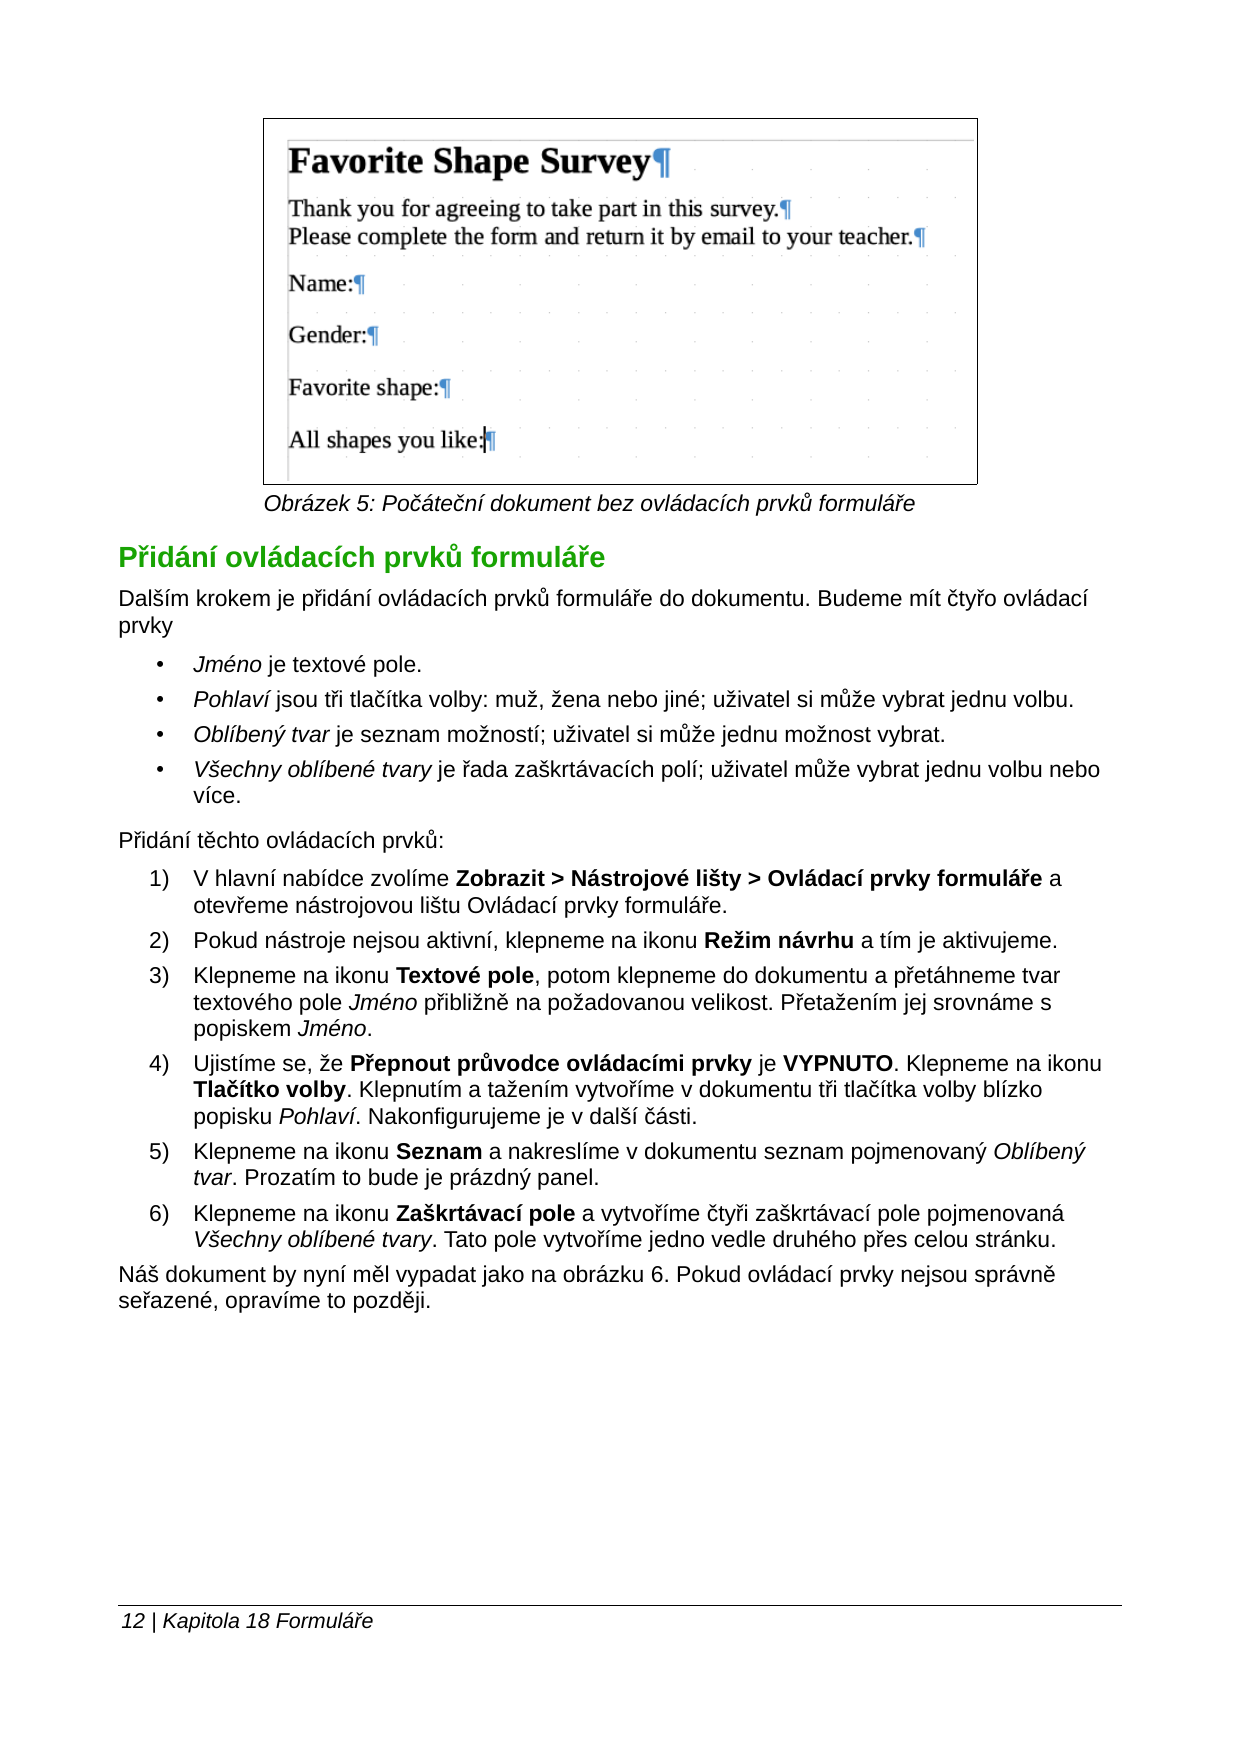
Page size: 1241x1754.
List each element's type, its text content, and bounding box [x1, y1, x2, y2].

list Přidání těchto ovládacích prvků: [118, 827, 1122, 853]
text Náš dokument by nyní měl vypadat jako na obrázku 6. Pokud ovládací prvky nejsou správně seřazené, opravíme to později. [118, 1261, 1122, 1314]
list Ujistíme se, že Přepnout průvodce ovládacími prvky je VYPNUTO. Klepneme na ikonu Tlačítko volby. Klepnutím a tažením vytvoříme v dokumentu tři tlačítka volby blízko popisku Pohlaví. Nakonfigurujeme je v další části. [169, 1050, 1122, 1129]
list Klepneme na ikonu Seznam a nakreslíme v dokumentu seznam pojmenovaný Oblíbený tvar. Prozatím to bude je prázdný panel. [169, 1138, 1122, 1191]
list Jméno je textové pole. [156, 651, 1122, 677]
list Klepneme na ikonu Textové pole, potom klepneme do dokumentu a přetáhneme tvar textového pole Jméno přibližně na požadovanou velikost. Přetažením jej srovnáme s popiskem Jméno. [169, 962, 1122, 1041]
list Všechny oblíbené tvary je řada zaškrtávacích polí; uživatel může vybrat jednu volbu nebo více. [156, 756, 1122, 809]
list Pokud nástroje nejsou aktivní, klepneme na ikonu Režim návrhu a tím je aktivujeme. [169, 927, 1122, 953]
list Dalším krokem je přidání ovládacích prvků formuláře do dokumentu. Budeme mít čtyřo ovládací prvky [118, 585, 1122, 638]
list Klepneme na ikonu Zaškrtávací pole a vytvoříme čtyři zaškrtávací pole pojmenovaná Všechny oblíbené tvary. Tato pole vytvoříme jedno vedle druhého přes celou stránku. [169, 1199, 1122, 1252]
text [264, 119, 977, 484]
subtitle Přidání ovládacích prvků formuláře [118, 540, 1122, 573]
list V hlavní nabídce zvolíme Zobrazit > Nástrojové lišty > Ovládací prvky formuláře a otevřeme nástrojovou lištu Ovládací prvky formuláře. [169, 865, 1122, 918]
list Oblíbený tvar je seznam možností; uživatel si může jednu možnost vybrat. [156, 721, 1122, 747]
text Obrázek 5: Počáteční dokument bez ovládacích prvků formuláře [263, 485, 977, 516]
list Pohlaví jsou tři tlačítka volby: muž, žena nebo jiné; uživatel si může vybrat jednu volbu. [156, 686, 1122, 712]
picture [266, 121, 974, 481]
